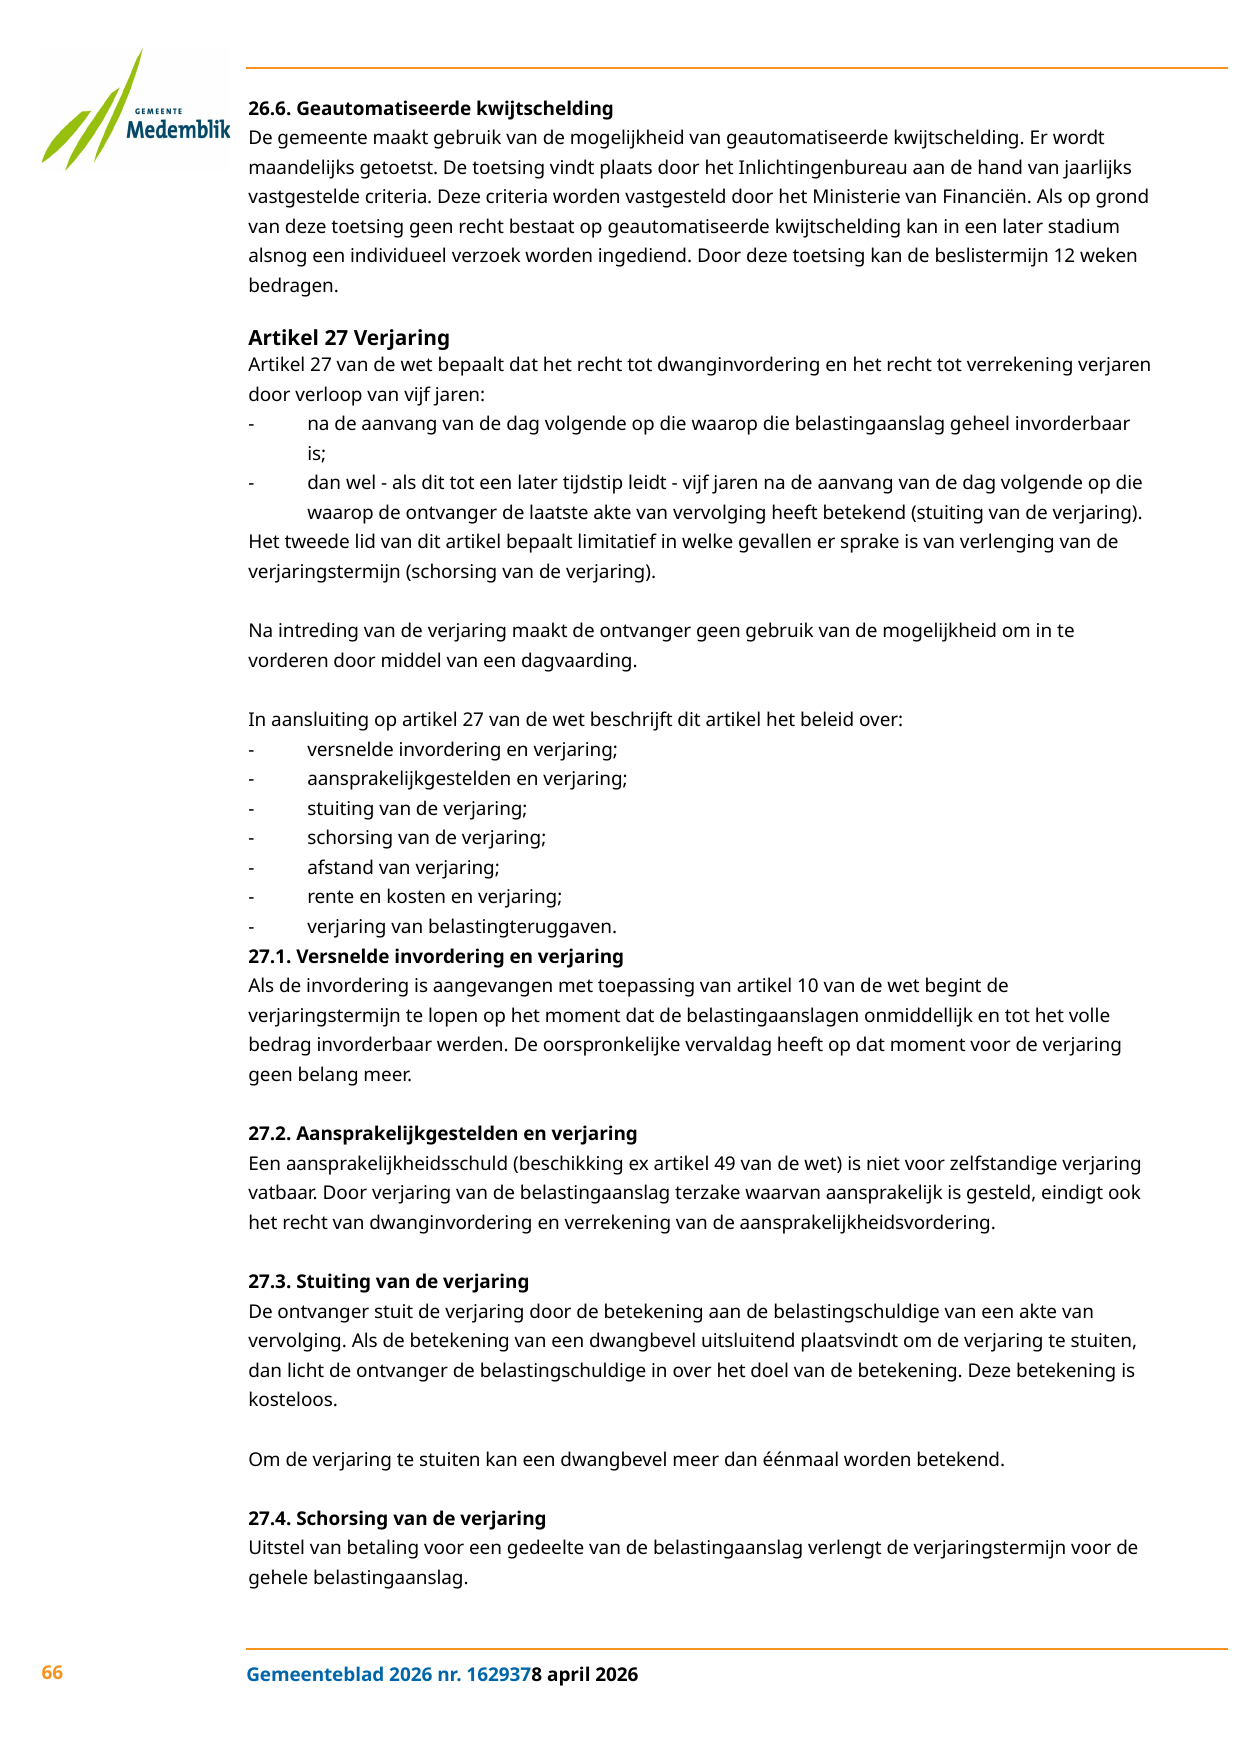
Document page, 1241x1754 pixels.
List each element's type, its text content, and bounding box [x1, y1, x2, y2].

text 26.6. Geautomatiseerde kwijtschelding [248, 95, 1152, 121]
list afstand van verjaring; [248, 854, 1152, 880]
list aansprakelijkgestelden en verjaring; [248, 765, 1152, 791]
text 27.1. Versnelde invordering en verjaring [248, 943, 1152, 968]
text 27.3. Stuiting van de verjaring [248, 1268, 1152, 1294]
text Het tweede lid van dit artikel bepaalt limitatief in welke gevallen er sprake is van verlenging van de verjaringstermijn (schorsing van de verjaring). [248, 529, 1152, 584]
list schorsing van de verjaring; [248, 824, 1152, 850]
text 27.2. Aansprakelijkgestelden en verjaring [248, 1120, 1152, 1146]
text Na intreding van de verjaring maakt de ontvanger geen gebruik van de mogelijkheid om in te vorderen door middel van een dagvaarding. [248, 617, 1152, 673]
text Uitstel van betaling voor een gedeelte van de belastingaanslag verlengt de verjaringstermijn voor de gehele belastingaanslag. [248, 1534, 1152, 1590]
list rente en kosten en verjaring; [248, 884, 1152, 909]
picture [41, 47, 231, 172]
text Om de verjaring te stuiten kan een dwangbevel meer dan éénmaal worden betekend. [248, 1446, 1152, 1471]
text 27.4. Schorsing van de verjaring [248, 1505, 1152, 1531]
text Artikel 27 Verjaring [248, 323, 1152, 351]
text In aansluiting op artikel 27 van de wet beschrijft dit artikel het beleid over: [248, 706, 1152, 732]
list versnelde invordering en verjaring; [248, 736, 1152, 761]
list verjaring van belastingteruggaven. [248, 913, 1152, 939]
text Als de invordering is aangevangen met toepassing van artikel 10 van de wet begint de verjaringstermijn te lopen op het moment dat de belastingaanslagen onmiddellijk en tot het volle bedrag invorderbaar werden. De oorspronkelijke vervaldag heeft op dat moment voor de verjaring geen belang meer. [248, 972, 1152, 1087]
list dan wel - als dit tot een later tijdstip leidt - vijf jaren na de aanvang van de dag volgende op die waarop de ontvanger de laatste akte van vervolging heeft betekend (stuiting van de verjaring). [248, 469, 1152, 525]
text Artikel 27 van de wet bepaalt dat het recht tot dwanginvordering en het recht tot verrekening verjaren door verloop van vijf jaren: [248, 351, 1152, 406]
text De gemeente maakt gebruik van de mogelijkheid van geautomatiseerde kwijtschelding. Er wordt maandelijks getoetst. De toetsing vindt plaats door het Inlichtingenbureau aan de hand van jaarlijks vastgestelde criteria. Deze criteria worden vastgesteld door het Ministerie van Financiën. Als op grond van deze toetsing geen recht bestaat op geautomatiseerde kwijtschelding kan in een later stadium alsnog een individueel verzoek worden ingediend. Door deze toetsing kan de beslistermijn 12 weken bedragen. [248, 124, 1152, 298]
text Een aansprakelijkheidsschuld (beschikking ex artikel 49 van de wet) is niet voor zelfstandige verjaring vatbaar. Door verjaring van de belastingaanslag terzake waarvan aansprakelijk is gesteld, eindigt ook het recht van dwanginvordering en verrekening van de aansprakelijkheidsvordering. [248, 1150, 1152, 1235]
list na de aanvang van de dag volgende op die waarop die belastingaanslag geheel invorderbaar is; [248, 410, 1152, 466]
list stuiting van de verjaring; [248, 795, 1152, 821]
text De ontvanger stuit de verjaring door de betekening aan de belastingschuldige van een akte van vervolging. Als de betekening van een dwangbevel uitsluitend plaatsvindt om de verjaring te stuiten, dan licht de ontvanger de belastingschuldige in over het doel van de betekening. Deze betekening is kosteloos. [248, 1298, 1152, 1412]
